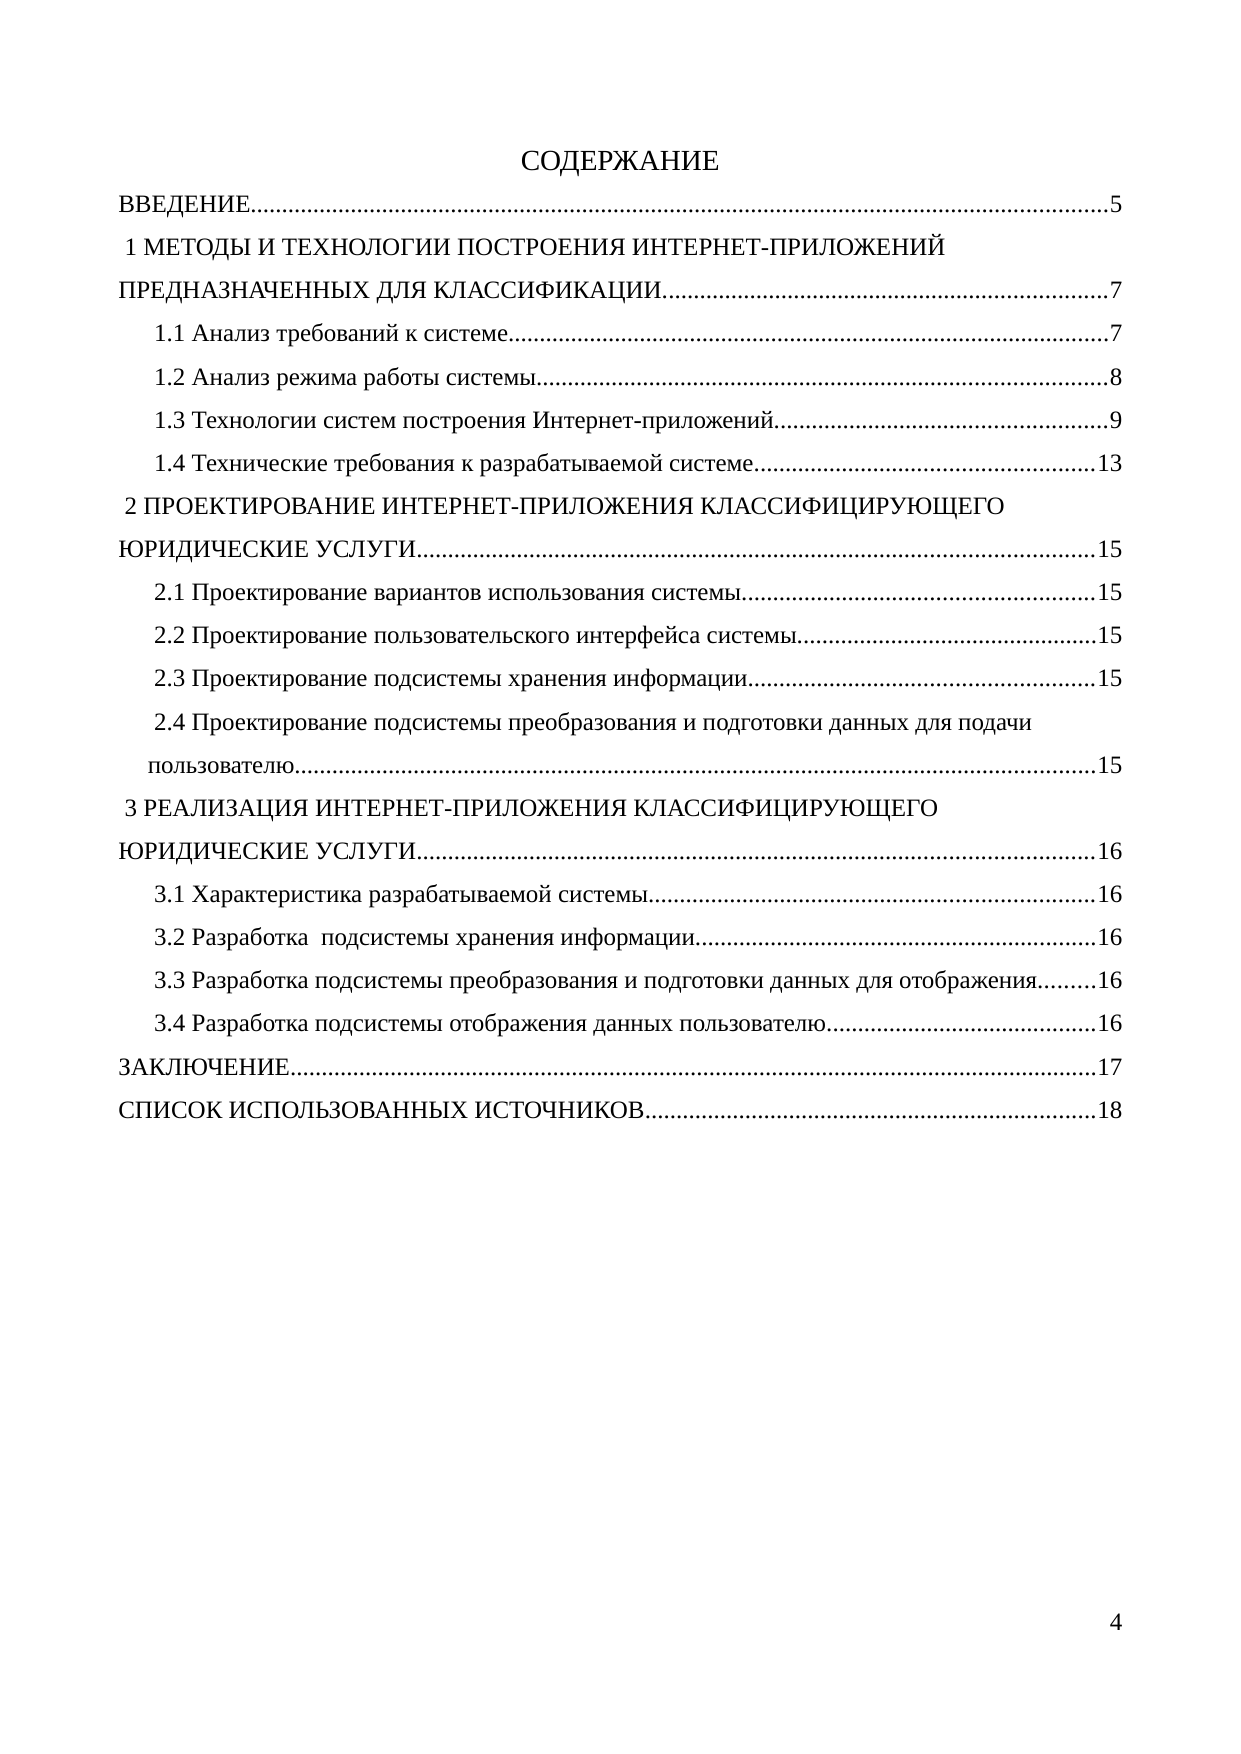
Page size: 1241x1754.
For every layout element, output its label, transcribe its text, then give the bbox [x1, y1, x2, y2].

text 3 РЕАЛИЗАЦИЯ ИНТЕРНЕТ-ПРИЛОЖЕНИЯ КЛАССИФИЦИРУЮЩЕГО ЮРИДИЧЕСКИЕ УСЛУГИ 16 [118, 793, 1122, 865]
text 3.4 Разработка подсистемы отображения данных пользователю. 16 [148, 1008, 1122, 1037]
subtitle СОДЕРЖАНИЕ [118, 143, 1122, 177]
text 3.3 Разработка подсистемы преобразования и подготовки данных для отображения. 16 [148, 965, 1122, 994]
text 1.2 Анализ режима работы системы. 8 [148, 362, 1122, 390]
text 2.2 Проектирование пользовательского интерфейса системы. 15 [148, 620, 1122, 649]
text 2.1 Проектирование вариантов использования системы. 15 [148, 577, 1122, 606]
text ВВЕДЕНИЕ 5 [118, 189, 1122, 218]
text 1.1 Анализ требований к системе. 7 [148, 318, 1122, 347]
text 1 МЕТОДЫ И ТЕХНОЛОГИИ ПОСТРОЕНИЯ ИНТЕРНЕТ-ПРИЛОЖЕНИЙ ПРЕДНАЗНАЧЕННЫХ ДЛЯ КЛАССИФИКАЦИИ. 7 [118, 232, 1122, 304]
text 3.2 Разработка подсистемы хранения информации. 16 [148, 922, 1122, 951]
text 2 ПРОЕКТИРОВАНИЕ ИНТЕРНЕТ-ПРИЛОЖЕНИЯ КЛАССИФИЦИРУЮЩЕГО ЮРИДИЧЕСКИЕ УСЛУГИ 15 [118, 491, 1122, 563]
text ЗАКЛЮЧЕНИЕ 17 [118, 1052, 1122, 1080]
text 1.4 Технические требования к разрабатываемой системе. 13 [148, 448, 1122, 477]
text 2.3 Проектирование подсистемы хранения информации. 15 [148, 663, 1122, 692]
text СПИСОК ИСПОЛЬЗОВАННЫХ ИСТОЧНИКОВ 18 [118, 1095, 1122, 1123]
text 2.4 Проектирование подсистемы преобразования и подготовки данных для подачи пользователю. 15 [148, 707, 1122, 778]
text 3.1 Характеристика разрабатываемой системы. 16 [148, 879, 1122, 908]
text 1.3 Технологии систем построения Интернет-приложений. 9 [148, 405, 1122, 433]
